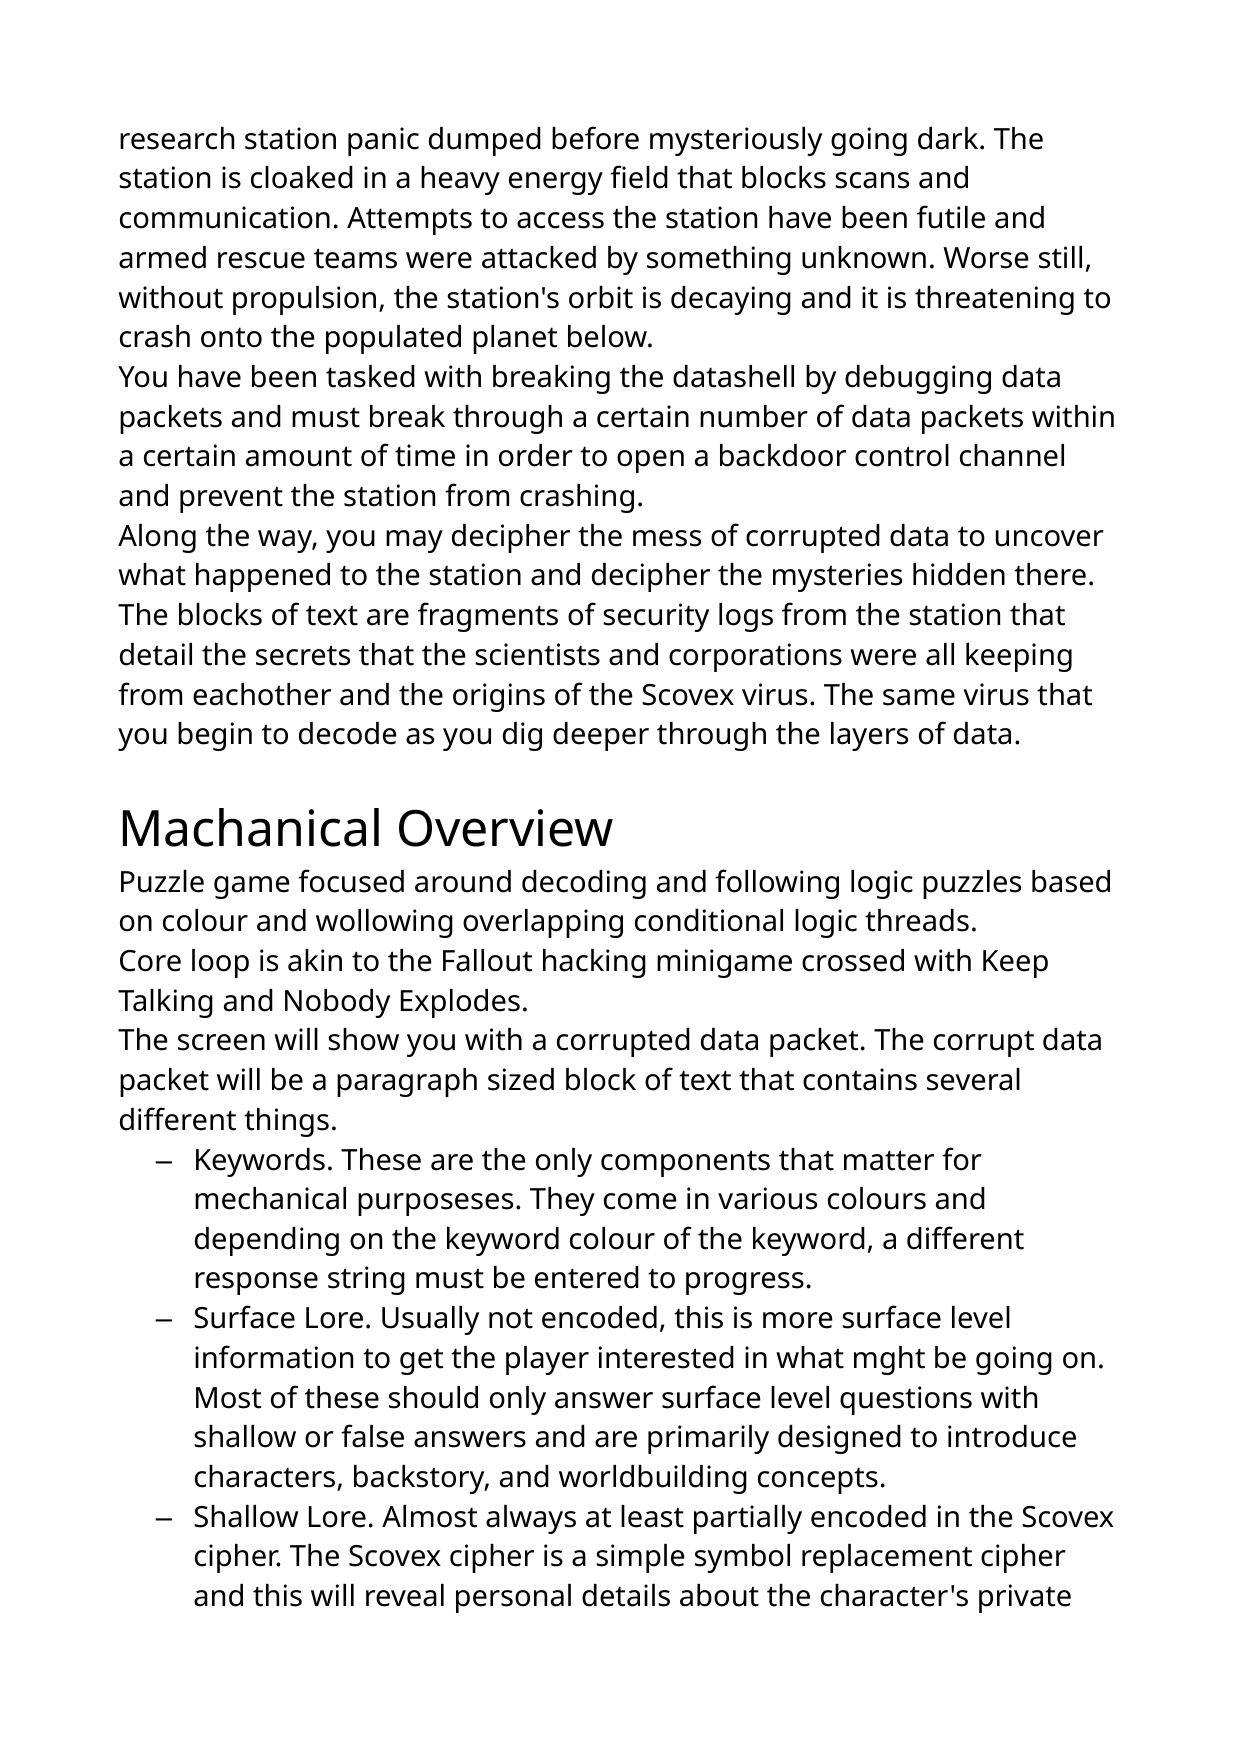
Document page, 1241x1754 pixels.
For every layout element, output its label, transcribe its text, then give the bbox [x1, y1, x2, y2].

text Core loop is akin to the Fallout hacking minigame crossed with Keep Talking and Nobody Explodes. [118, 940, 1122, 1020]
text You have been tasked with breaking the datashell by debugging data packets and must break through a certain number of data packets within a certain amount of time in order to open a backdoor control channel and prevent the station from crashing. [118, 356, 1122, 515]
text Along the way, you may decipher the mess of corrupted data to uncover what happened to the station and decipher the mysteries hidden there. The blocks of text are fragments of security logs from the station that detail the secrets that the scientists and corporations were all keeping from eachother and the origins of the Scovex virus. The same virus that you begin to decode as you dig deeper through the layers of data. [118, 515, 1122, 753]
list Keywords. These are the only components that matter for mechanical purposeses. They come in various colours and depending on the keyword colour of the keyword, a different response string must be entered to progress. [156, 1139, 1122, 1297]
text research station panic dumped before mysteriously going dark. The station is cloaked in a heavy energy field that blocks scans and communication. Attempts to access the station have been futile and armed rescue teams were attacked by something unknown. Worse still, without propulsion, the station's orbit is decaying and it is threatening to crash onto the populated planet below. [118, 118, 1122, 356]
text The screen will show you with a corrupted data packet. The corrupt data packet will be a paragraph sized block of text that contains several different things. [118, 1020, 1122, 1139]
text Puzzle game focused around decoding and following logic puzzles based on colour and wollowing overlapping conditional logic threads. [118, 861, 1122, 940]
text Machanical Overview [118, 793, 1122, 861]
list Shallow Lore. Almost always at least partially encoded in the Scovex cipher. The Scovex cipher is a simple symbol replacement cipher and this will reveal personal details about the character's private [156, 1496, 1122, 1615]
list Surface Lore. Usually not encoded, this is more surface level information to get the player interested in what mght be going on. Most of these should only answer surface level questions with shallow or false answers and are primarily designed to introduce characters, backstory, and worldbuilding concepts. [156, 1297, 1122, 1496]
